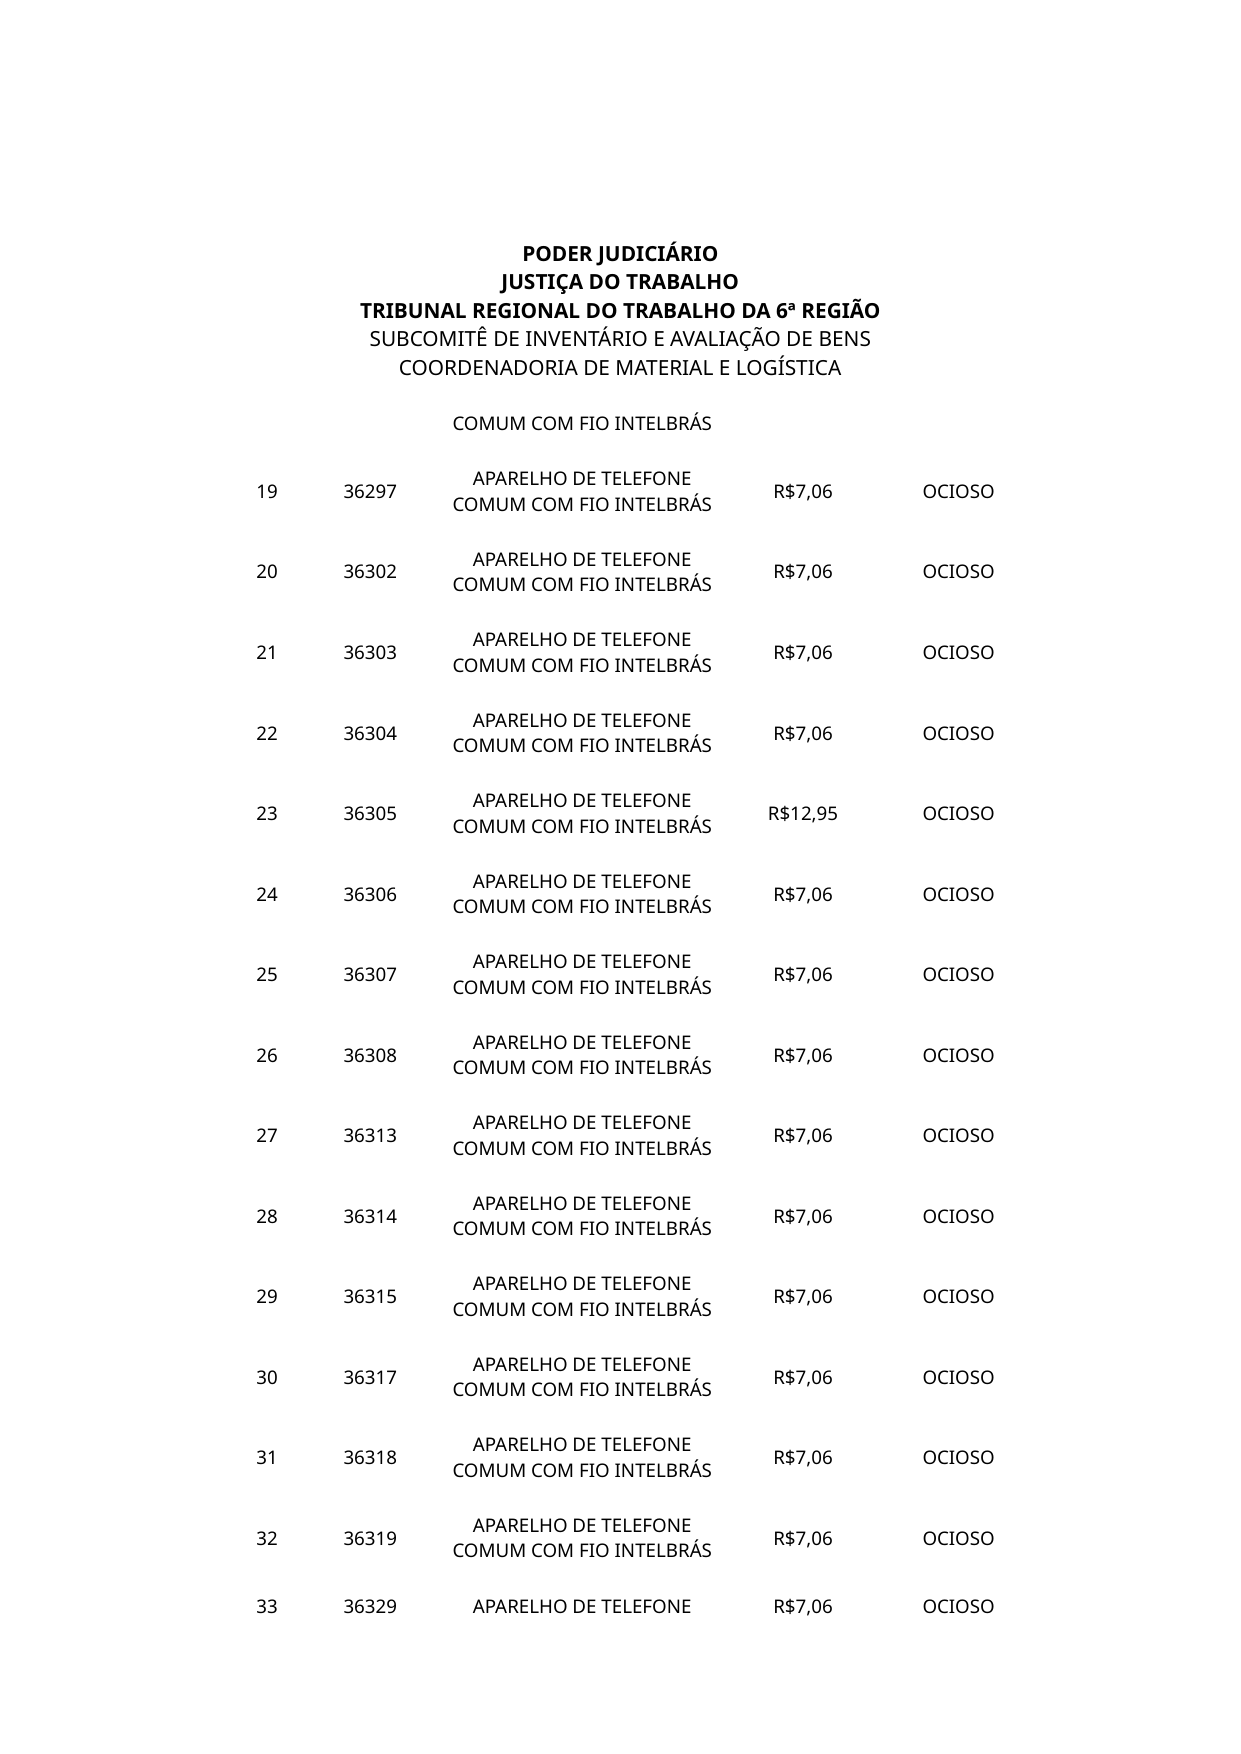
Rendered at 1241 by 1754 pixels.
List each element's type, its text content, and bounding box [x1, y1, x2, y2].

table_cell 24 [228, 868, 305, 949]
table_cell 21 [228, 627, 305, 707]
table_cell 32 [228, 1512, 305, 1593]
table_cell 36313 [305, 1110, 434, 1190]
table_cell R$7,06 [729, 707, 876, 788]
table_cell 36317 [305, 1351, 434, 1432]
table_cell APARELHO DE TELEFONE COMUM COM FIO INTELBRÁS [435, 707, 729, 788]
table_cell APARELHO DE TELEFONE [435, 1593, 729, 1619]
table_cell APARELHO DE TELEFONE COMUM COM FIO INTELBRÁS [435, 1432, 729, 1512]
table_cell 19 [228, 466, 305, 546]
table_cell APARELHO DE TELEFONE COMUM COM FIO INTELBRÁS [435, 1512, 729, 1593]
table_cell 36304 [305, 707, 434, 788]
table_cell OCIOSO [876, 1110, 1041, 1190]
table_cell 20 [228, 546, 305, 627]
table_cell 36302 [305, 546, 434, 627]
table_cell 36305 [305, 788, 434, 868]
table_cell R$7,06 [729, 949, 876, 1029]
table_cell 22 [228, 707, 305, 788]
table_cell [305, 411, 434, 466]
table_cell R$7,06 [729, 1351, 876, 1432]
table_cell OCIOSO [876, 1512, 1041, 1593]
table_cell APARELHO DE TELEFONE COMUM COM FIO INTELBRÁS [435, 1190, 729, 1271]
table_cell OCIOSO [876, 707, 1041, 788]
table_cell 36307 [305, 949, 434, 1029]
table_cell APARELHO DE TELEFONE COMUM COM FIO INTELBRÁS [435, 788, 729, 868]
table_cell [876, 411, 1041, 466]
table_cell APARELHO DE TELEFONE COMUM COM FIO INTELBRÁS [435, 1029, 729, 1110]
table_cell APARELHO DE TELEFONE COMUM COM FIO INTELBRÁS [435, 1271, 729, 1351]
table_cell APARELHO DE TELEFONE COMUM COM FIO INTELBRÁS [435, 546, 729, 627]
table_cell 31 [228, 1432, 305, 1512]
table_cell OCIOSO [876, 546, 1041, 627]
table_cell OCIOSO [876, 466, 1041, 546]
table_cell 30 [228, 1351, 305, 1432]
table_cell 36315 [305, 1271, 434, 1351]
table_cell 36306 [305, 868, 434, 949]
table_cell [729, 411, 876, 466]
table_cell 26 [228, 1029, 305, 1110]
table_cell OCIOSO [876, 1271, 1041, 1351]
table_cell APARELHO DE TELEFONE COMUM COM FIO INTELBRÁS [435, 627, 729, 707]
table_cell 36314 [305, 1190, 434, 1271]
table_cell R$7,06 [729, 868, 876, 949]
table_cell 36318 [305, 1432, 434, 1512]
table_cell 25 [228, 949, 305, 1029]
table_cell [228, 411, 305, 466]
table_cell OCIOSO [876, 788, 1041, 868]
table_cell R$7,06 [729, 546, 876, 627]
table_cell OCIOSO [876, 1190, 1041, 1271]
table_cell 36308 [305, 1029, 434, 1110]
table_cell 27 [228, 1110, 305, 1190]
table_cell APARELHO DE TELEFONE COMUM COM FIO INTELBRÁS [435, 1110, 729, 1190]
table_cell COMUM COM FIO INTELBRÁS [435, 411, 729, 466]
table_cell R$12,95 [729, 788, 876, 868]
table_cell APARELHO DE TELEFONE COMUM COM FIO INTELBRÁS [435, 868, 729, 949]
table_cell R$7,06 [729, 1432, 876, 1512]
table_cell R$7,06 [729, 1110, 876, 1190]
table_cell R$7,06 [729, 1190, 876, 1271]
table_cell 28 [228, 1190, 305, 1271]
table_cell APARELHO DE TELEFONE COMUM COM FIO INTELBRÁS [435, 949, 729, 1029]
table_cell R$7,06 [729, 466, 876, 546]
table_cell OCIOSO [876, 1593, 1041, 1619]
table_cell OCIOSO [876, 949, 1041, 1029]
table_cell OCIOSO [876, 868, 1041, 949]
table_cell 36329 [305, 1593, 434, 1619]
table_cell OCIOSO [876, 1432, 1041, 1512]
table_cell OCIOSO [876, 627, 1041, 707]
table_cell 36319 [305, 1512, 434, 1593]
table_cell R$7,06 [729, 1593, 876, 1619]
table_cell 36303 [305, 627, 434, 707]
table_cell R$7,06 [729, 1512, 876, 1593]
table_cell APARELHO DE TELEFONE COMUM COM FIO INTELBRÁS [435, 1351, 729, 1432]
table_cell 36297 [305, 466, 434, 546]
table_cell R$7,06 [729, 1029, 876, 1110]
table_cell OCIOSO [876, 1029, 1041, 1110]
table_cell 29 [228, 1271, 305, 1351]
table_cell 23 [228, 788, 305, 868]
table_cell 33 [228, 1593, 305, 1619]
table_cell OCIOSO [876, 1351, 1041, 1432]
table_cell R$7,06 [729, 1271, 876, 1351]
table_cell R$7,06 [729, 627, 876, 707]
table_cell APARELHO DE TELEFONE COMUM COM FIO INTELBRÁS [435, 466, 729, 546]
